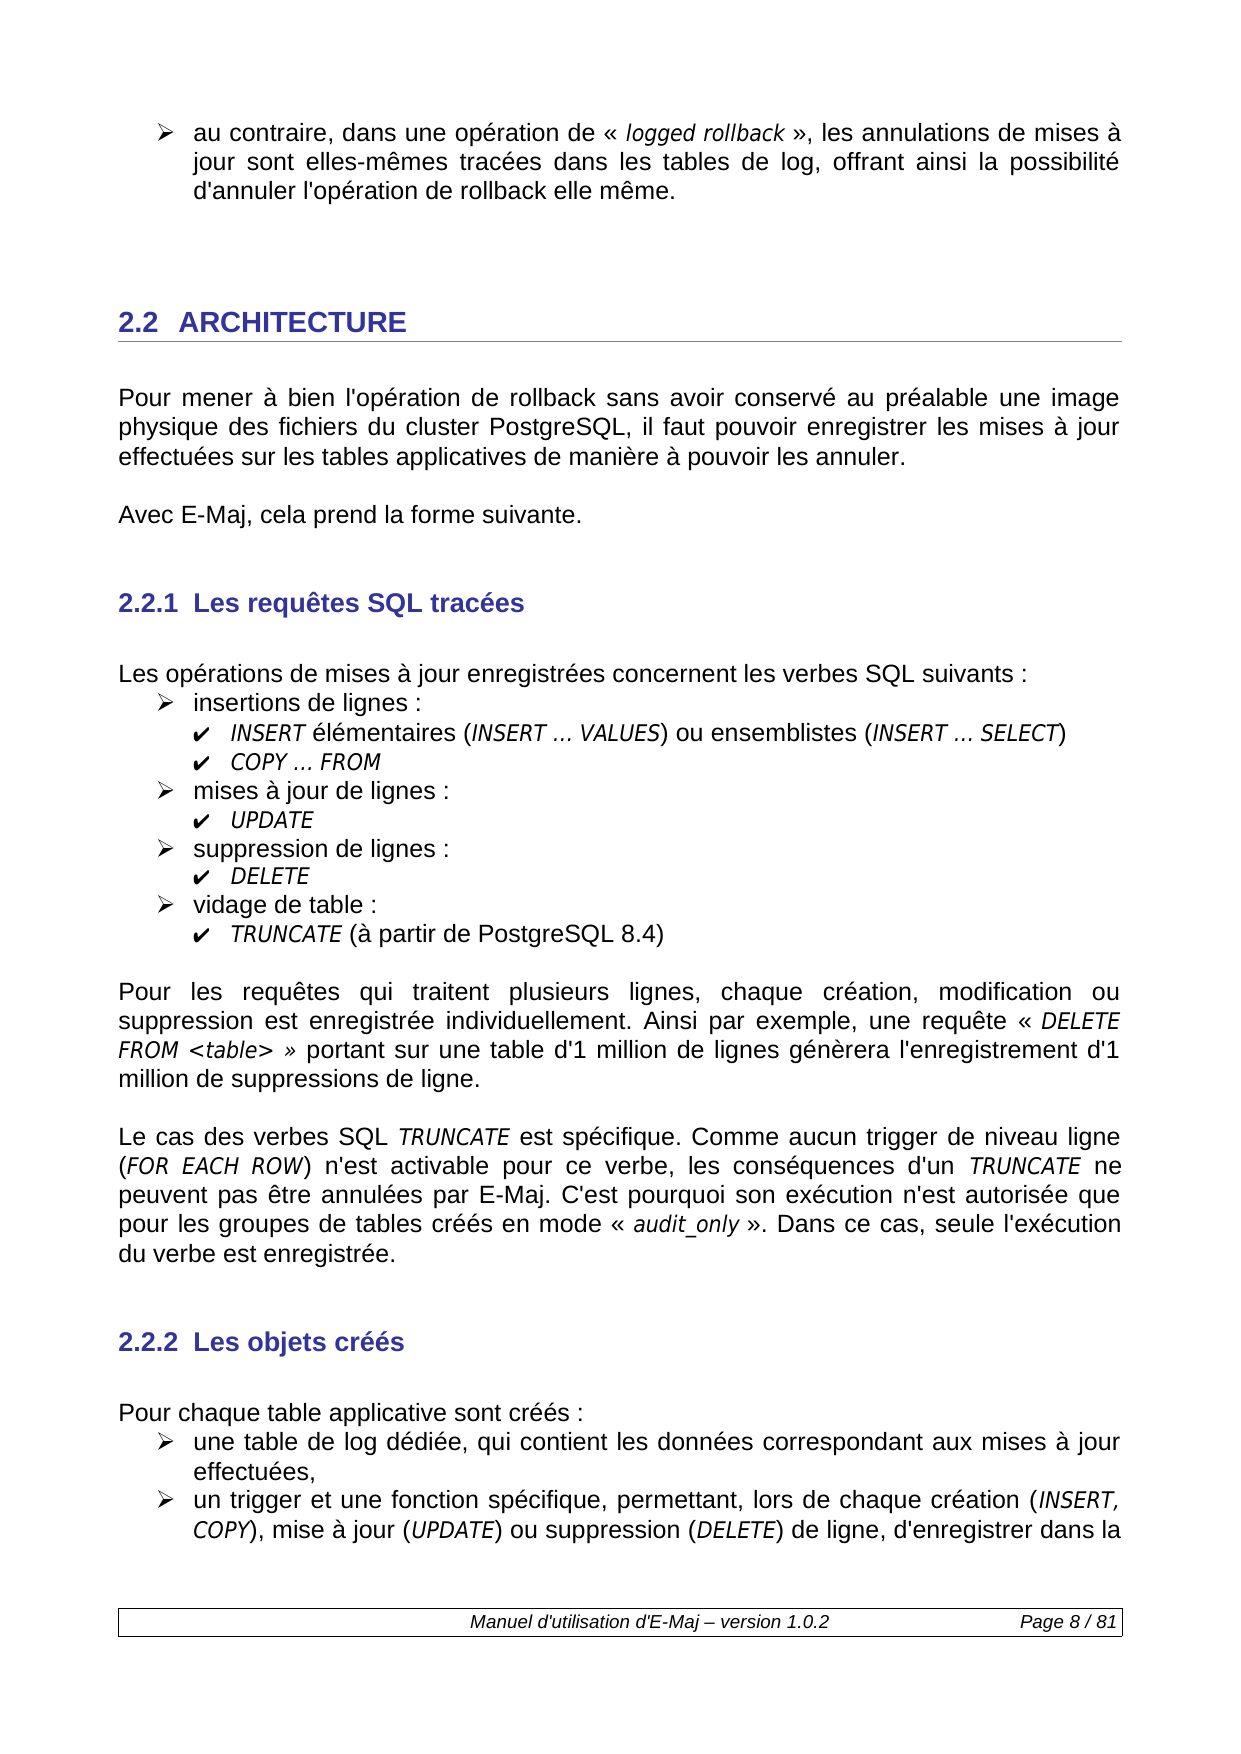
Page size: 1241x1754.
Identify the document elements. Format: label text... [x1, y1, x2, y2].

list une table de log dédiée, qui contient les données correspondant aux mises à jour effectuées, [156, 1427, 1122, 1485]
text Le cas des verbes SQL TRUNCATE est spécifique. Comme aucun trigger de niveau ligne (FOR EACH ROW) n'est activable pour ce verbe, les conséquences d'un TRUNCATE ne peuvent pas être annulées par E-Maj. C'est pourquoi son exécution n'est autorisée que pour les groupes de tables créés en mode « audit_only ». Dans ce cas, seule l'exécution du verbe est enregistrée. [118, 1122, 1122, 1267]
list suppression de lignes : [156, 834, 1122, 863]
text Pour mener à bien l'opération de rollback sans avoir conservé au préalable une image physique des fichiers du cluster PostgreSQL, il faut pouvoir enregistrer les mises à jour effectuées sur les tables applicatives de manière à pouvoir les annuler. [118, 383, 1122, 470]
list au contraire, dans une opération de « logged rollback », les annulations de mises à jour sont elles-mêmes tracées dans les tables de log, offrant ainsi la possibilité d'annuler l'opération de rollback elle même. [156, 118, 1122, 205]
list mises à jour de lignes : [156, 776, 1122, 804]
subtitle Les requêtes SQL tracées [118, 587, 1122, 618]
list insertions de lignes : [156, 688, 1122, 717]
list vidage de table : [156, 890, 1122, 919]
list TRUNCATE (à partir de PostgreSQL 8.4) [193, 919, 1122, 948]
list DELETE [193, 863, 1122, 890]
list UPDATE [193, 804, 1122, 834]
text Pour les requêtes qui traitent plusieurs lignes, chaque création, modification ou suppression est enregistrée individuellement. Ainsi par exemple, une requête « DELETE FROM <table> » portant sur une table d'1 million de lignes génèrera l'enregistrement d'1 million de suppressions de ligne. [118, 977, 1122, 1093]
list un trigger et une fonction spécifique, permettant, lors de chaque création (INSERT, COPY), mise à jour (UPDATE) ou suppression (DELETE) de ligne, d'enregistrer dans la [156, 1485, 1122, 1543]
list COPY … FROM [193, 746, 1122, 776]
text Pour chaque table applicative sont créés : [118, 1398, 1122, 1427]
text Avec E-Maj, cela prend la forme suivante. [118, 499, 1122, 528]
text Les opérations de mises à jour enregistrées concernent les verbes SQL suivants : [118, 659, 1122, 688]
subtitle Les objets créés [118, 1326, 1122, 1357]
list INSERT élémentaires (INSERT … VALUES) ou ensemblistes (INSERT … SELECT) [193, 717, 1122, 746]
subtitle Architecture [118, 305, 1122, 341]
